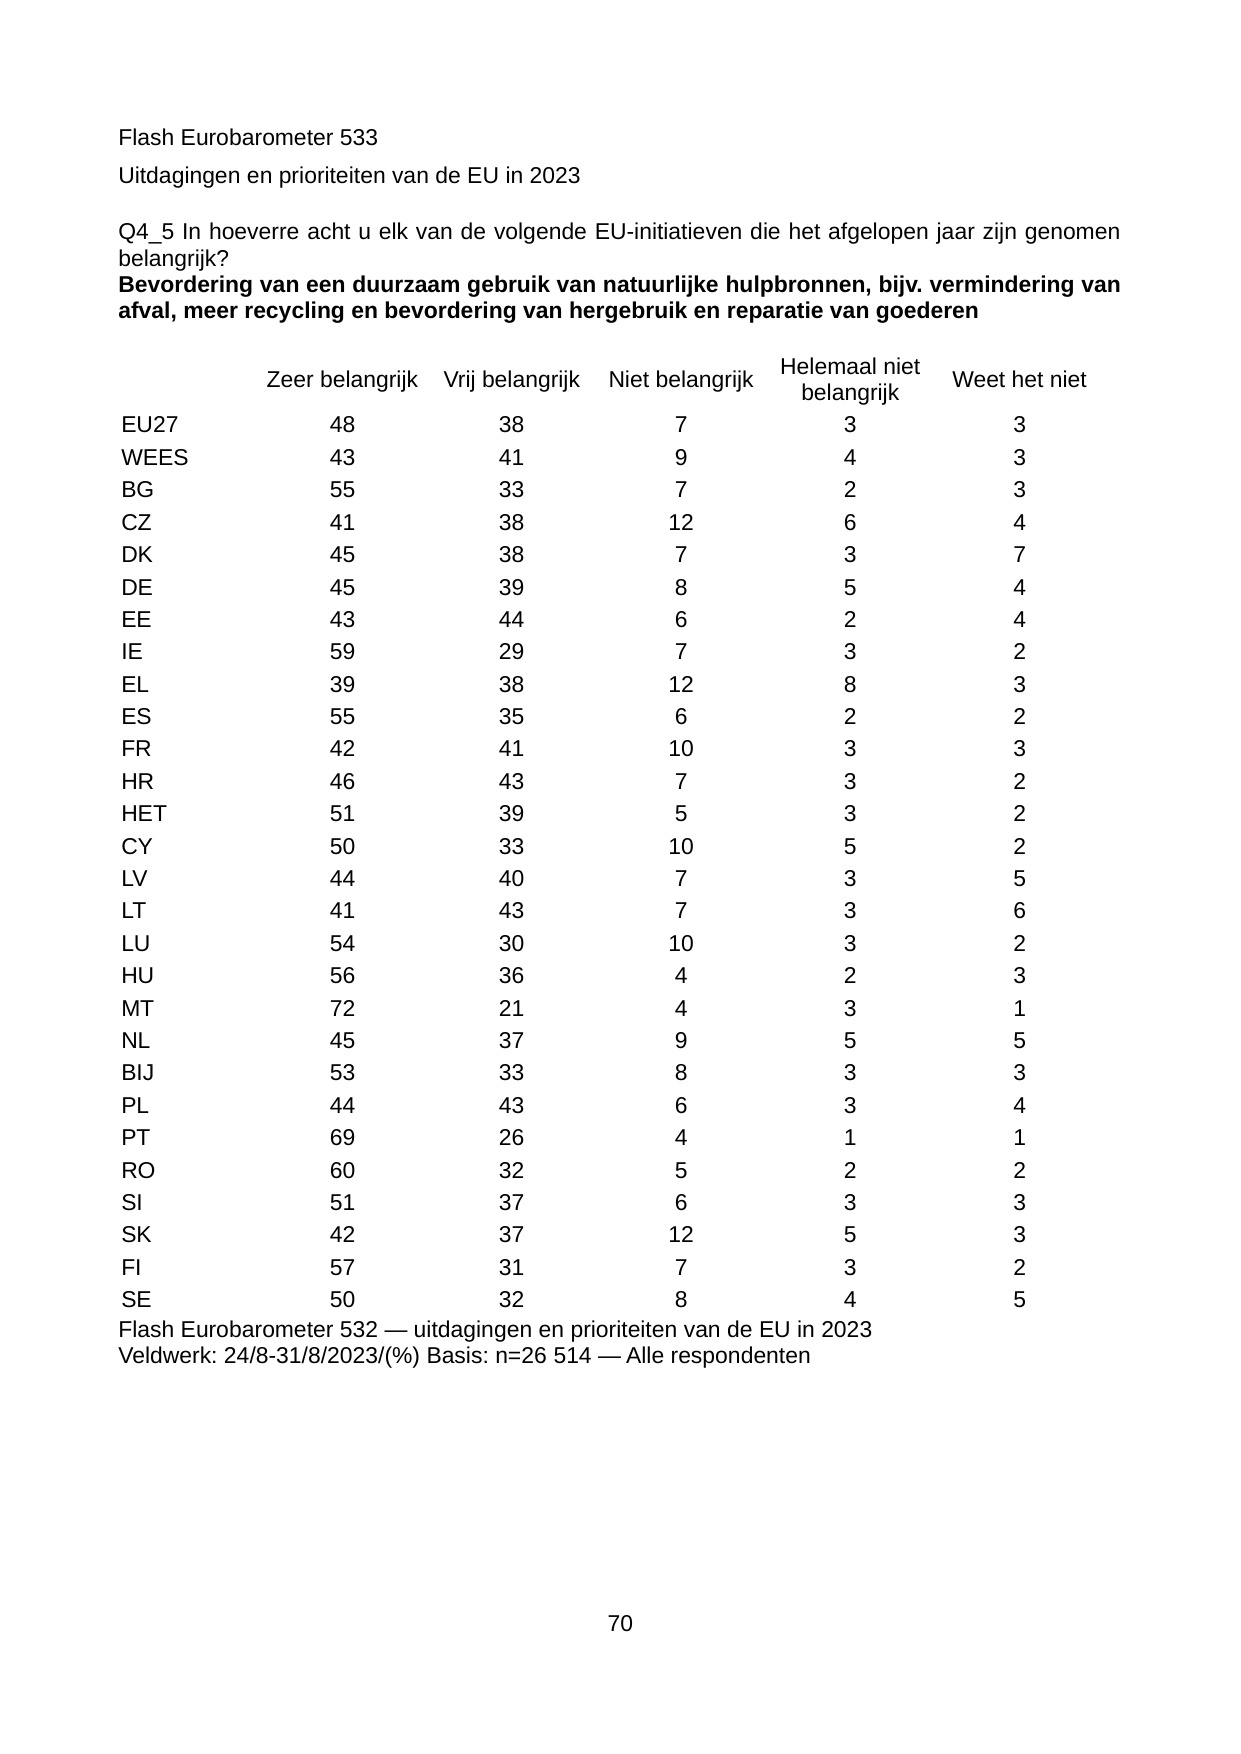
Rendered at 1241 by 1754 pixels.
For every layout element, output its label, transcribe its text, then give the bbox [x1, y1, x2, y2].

table_cell 44 [258, 1089, 427, 1121]
table_cell BIJ [118, 1056, 258, 1089]
table_cell 26 [427, 1121, 596, 1153]
table_cell SK [118, 1218, 258, 1251]
table_cell 6 [765, 506, 935, 538]
table_cell 6 [596, 700, 765, 732]
table_cell 69 [258, 1121, 427, 1153]
table_cell MT [118, 992, 258, 1024]
table_cell 59 [258, 635, 427, 668]
table_cell 3 [935, 1218, 1104, 1251]
table_cell 44 [258, 862, 427, 894]
table_cell 2 [935, 1154, 1104, 1186]
table_cell 41 [258, 506, 427, 538]
table_cell LV [118, 862, 258, 894]
table_cell 1 [935, 992, 1104, 1024]
table_cell 72 [258, 992, 427, 1024]
table_cell EL [118, 668, 258, 700]
table_cell 3 [765, 733, 935, 765]
table_header Niet belangrijk [596, 350, 765, 408]
table_cell 4 [935, 570, 1104, 603]
table_cell 37 [427, 1024, 596, 1056]
table_cell NL [118, 1024, 258, 1056]
table_cell 4 [935, 603, 1104, 635]
table_header Vrij belangrijk [427, 350, 596, 408]
table_cell 33 [427, 473, 596, 506]
table_cell 2 [935, 797, 1104, 829]
table_cell 36 [427, 959, 596, 992]
table_cell 2 [935, 635, 1104, 668]
table_cell 1 [765, 1121, 935, 1153]
table_cell 48 [258, 409, 427, 441]
table_cell 51 [258, 797, 427, 829]
table_cell 45 [258, 1024, 427, 1056]
table_cell HR [118, 765, 258, 797]
table_cell LT [118, 894, 258, 927]
table_cell 57 [258, 1251, 427, 1283]
table_cell 55 [258, 700, 427, 732]
table_cell PT [118, 1121, 258, 1153]
table_cell 30 [427, 927, 596, 959]
table_cell 33 [427, 1056, 596, 1089]
table_cell 21 [427, 992, 596, 1024]
table_cell 7 [596, 862, 765, 894]
table_cell 39 [258, 668, 427, 700]
table_cell 55 [258, 473, 427, 506]
table_cell 37 [427, 1186, 596, 1218]
table_cell 3 [765, 1089, 935, 1121]
table_cell 4 [596, 959, 765, 992]
table_cell 43 [427, 765, 596, 797]
table_cell 3 [765, 538, 935, 570]
table_cell 7 [596, 635, 765, 668]
text Veldwerk: 24/8-31/8/2023/(%) Basis: n=26 514 — Alle respondenten [118, 1342, 1122, 1368]
table_cell HET [118, 797, 258, 829]
table_cell 5 [765, 1218, 935, 1251]
table_cell 2 [935, 765, 1104, 797]
table_cell 9 [596, 441, 765, 473]
table_cell 3 [935, 441, 1104, 473]
table_cell 3 [935, 1056, 1104, 1089]
table_cell SI [118, 1186, 258, 1218]
table_cell 9 [596, 1024, 765, 1056]
table_cell 4 [596, 1121, 765, 1153]
table_cell 33 [427, 830, 596, 862]
table_cell 3 [935, 959, 1104, 992]
table_cell FR [118, 733, 258, 765]
table_cell 12 [596, 506, 765, 538]
table_cell 42 [258, 1218, 427, 1251]
table_cell 2 [765, 959, 935, 992]
table_header Helemaal niet belangrijk [765, 350, 935, 408]
table_cell 7 [596, 1251, 765, 1283]
table_cell 29 [427, 635, 596, 668]
table_cell 41 [258, 894, 427, 927]
table_cell 5 [935, 1283, 1104, 1316]
table_cell LU [118, 927, 258, 959]
table_cell 39 [427, 797, 596, 829]
table_cell 3 [765, 1251, 935, 1283]
table_cell 7 [596, 538, 765, 570]
table_cell ES [118, 700, 258, 732]
table_cell 3 [765, 862, 935, 894]
table_cell 3 [765, 894, 935, 927]
table_cell 7 [596, 473, 765, 506]
table_cell 40 [427, 862, 596, 894]
table_cell CY [118, 830, 258, 862]
table_cell 56 [258, 959, 427, 992]
table_cell 12 [596, 668, 765, 700]
table_cell 8 [765, 668, 935, 700]
table_cell 10 [596, 830, 765, 862]
table_cell WEES [118, 441, 258, 473]
table_cell 32 [427, 1283, 596, 1316]
table_cell SE [118, 1283, 258, 1316]
table_cell 10 [596, 927, 765, 959]
table_cell DE [118, 570, 258, 603]
table_cell 53 [258, 1056, 427, 1089]
table_cell 3 [765, 1186, 935, 1218]
table_cell 51 [258, 1186, 427, 1218]
table_cell FI [118, 1251, 258, 1283]
table_cell 37 [427, 1218, 596, 1251]
table_cell 41 [427, 441, 596, 473]
table_cell 50 [258, 1283, 427, 1316]
table_cell 50 [258, 830, 427, 862]
table_cell 2 [935, 927, 1104, 959]
table_cell 5 [765, 1024, 935, 1056]
table_cell 4 [935, 1089, 1104, 1121]
table_cell 38 [427, 668, 596, 700]
table_cell 4 [935, 506, 1104, 538]
table_cell 38 [427, 409, 596, 441]
table_cell 4 [765, 441, 935, 473]
table_cell 3 [765, 992, 935, 1024]
table_cell 60 [258, 1154, 427, 1186]
table_header Zeer belangrijk [258, 350, 427, 408]
table_cell 54 [258, 927, 427, 959]
table_cell 3 [935, 1186, 1104, 1218]
table_cell 31 [427, 1251, 596, 1283]
table_cell 3 [765, 1056, 935, 1089]
table_cell 5 [935, 862, 1104, 894]
table_cell 2 [765, 473, 935, 506]
table_cell 6 [935, 894, 1104, 927]
table_cell 8 [596, 570, 765, 603]
table_cell 7 [596, 409, 765, 441]
table_cell 43 [258, 603, 427, 635]
table_cell 6 [596, 1186, 765, 1218]
table_cell 5 [596, 797, 765, 829]
table_cell 3 [765, 409, 935, 441]
table_cell 41 [427, 733, 596, 765]
table_cell 5 [596, 1154, 765, 1186]
table_cell 5 [765, 830, 935, 862]
table_cell 44 [427, 603, 596, 635]
table_cell 1 [935, 1121, 1104, 1153]
table_cell 5 [935, 1024, 1104, 1056]
table_cell 3 [765, 927, 935, 959]
table_cell 2 [765, 700, 935, 732]
table_cell 46 [258, 765, 427, 797]
table_cell 2 [935, 700, 1104, 732]
table_cell 2 [765, 1154, 935, 1186]
table_cell 43 [427, 1089, 596, 1121]
table_cell IE [118, 635, 258, 668]
table_cell 45 [258, 570, 427, 603]
table_cell HU [118, 959, 258, 992]
text Bevordering van een duurzaam gebruik van natuurlijke hulpbronnen, bijv. vermindering van afval, meer recycling en bevordering van hergebruik en reparatie van goederen [118, 271, 1122, 323]
table_cell 10 [596, 733, 765, 765]
table_cell 3 [765, 765, 935, 797]
table_cell 8 [596, 1283, 765, 1316]
table_cell 45 [258, 538, 427, 570]
table_cell 12 [596, 1218, 765, 1251]
table_cell 32 [427, 1154, 596, 1186]
table_cell 2 [935, 830, 1104, 862]
table_cell 2 [765, 603, 935, 635]
table_cell 43 [427, 894, 596, 927]
table_cell BG [118, 473, 258, 506]
text Q4_5 In hoeverre acht u elk van de volgende EU-initiatieven die het afgelopen jaar zijn genomen belangrijk? [118, 218, 1122, 271]
table_cell 4 [765, 1283, 935, 1316]
table_cell 6 [596, 1089, 765, 1121]
table_cell 8 [596, 1056, 765, 1089]
table_cell 7 [935, 538, 1104, 570]
table_cell 3 [935, 473, 1104, 506]
table_cell RO [118, 1154, 258, 1186]
table_header [118, 350, 258, 408]
table_cell 4 [596, 992, 765, 1024]
table_cell 7 [596, 765, 765, 797]
table_cell 6 [596, 603, 765, 635]
table_cell 3 [765, 797, 935, 829]
table_cell 2 [935, 1251, 1104, 1283]
table_cell CZ [118, 506, 258, 538]
text Flash Eurobarometer 532 — uitdagingen en prioriteiten van de EU in 2023 [118, 1316, 1122, 1342]
table_cell EE [118, 603, 258, 635]
table_cell PL [118, 1089, 258, 1121]
table_cell 3 [935, 409, 1104, 441]
table_cell DK [118, 538, 258, 570]
table_cell 39 [427, 570, 596, 603]
table_cell 3 [765, 635, 935, 668]
table_cell 5 [765, 570, 935, 603]
table_cell 42 [258, 733, 427, 765]
table_cell 3 [935, 733, 1104, 765]
table_cell 35 [427, 700, 596, 732]
table_cell EU27 [118, 409, 258, 441]
table_header Weet het niet [935, 350, 1104, 408]
table_cell 43 [258, 441, 427, 473]
table_cell 38 [427, 506, 596, 538]
table_cell 3 [935, 668, 1104, 700]
table_cell 7 [596, 894, 765, 927]
table_cell 38 [427, 538, 596, 570]
